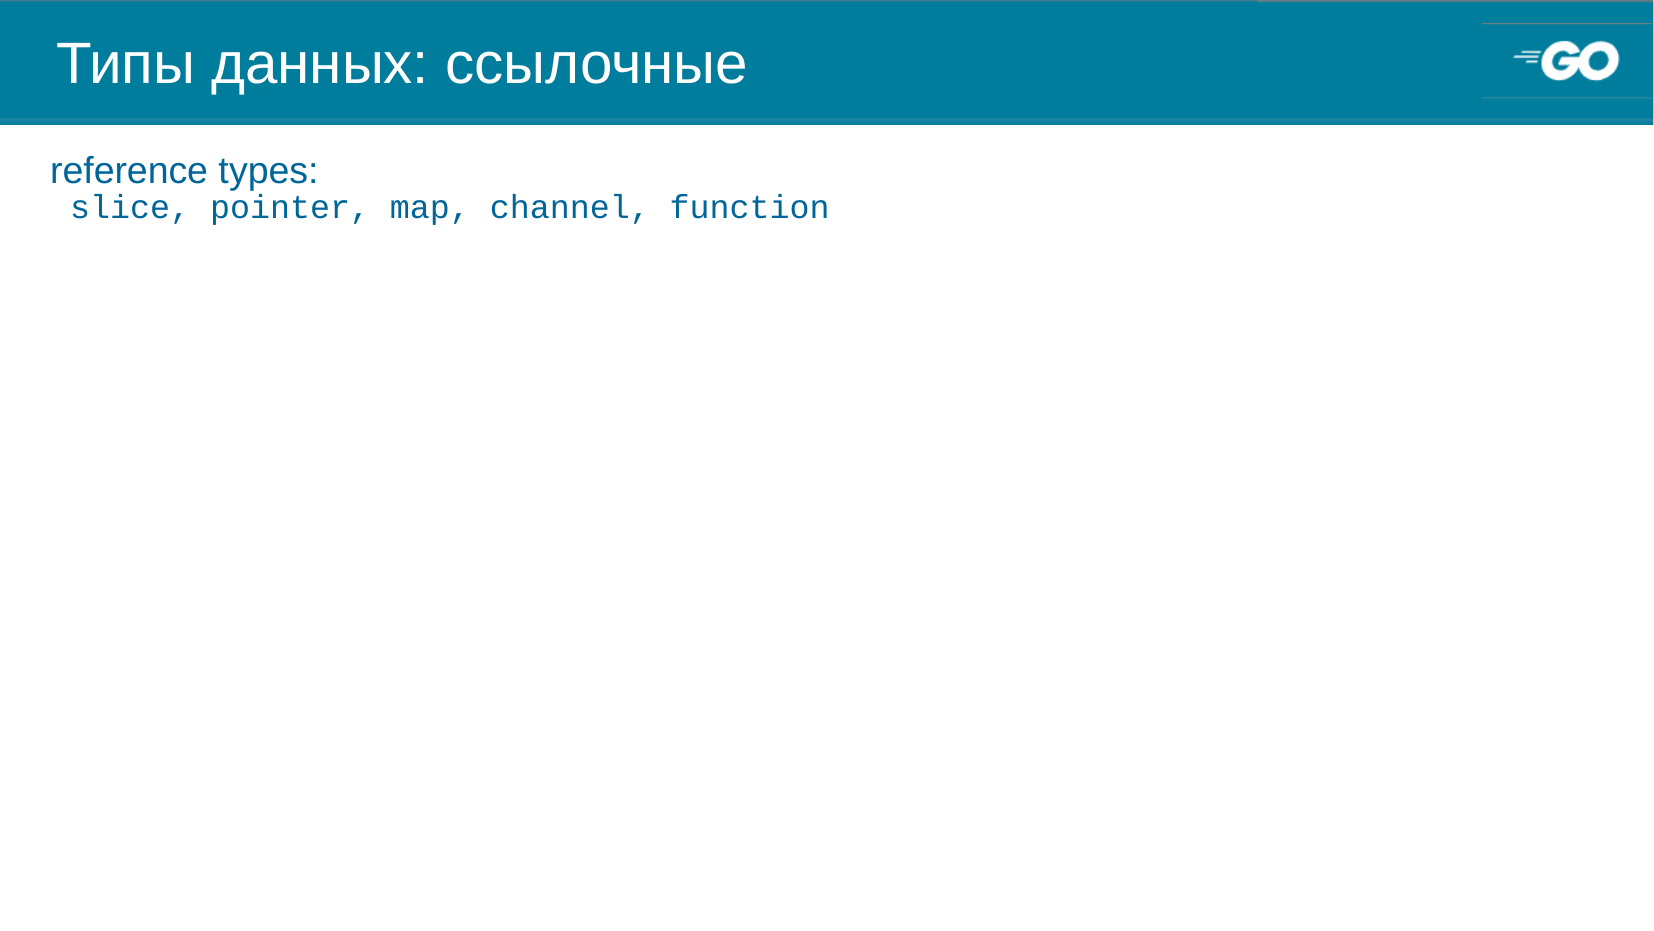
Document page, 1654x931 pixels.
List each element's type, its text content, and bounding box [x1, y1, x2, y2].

text_box Типы данных: ссылочные [41, 23, 1495, 104]
picture [1542, 41, 1619, 81]
text_box reference types: slice, pointer, map, channel, function [35, 141, 1619, 898]
